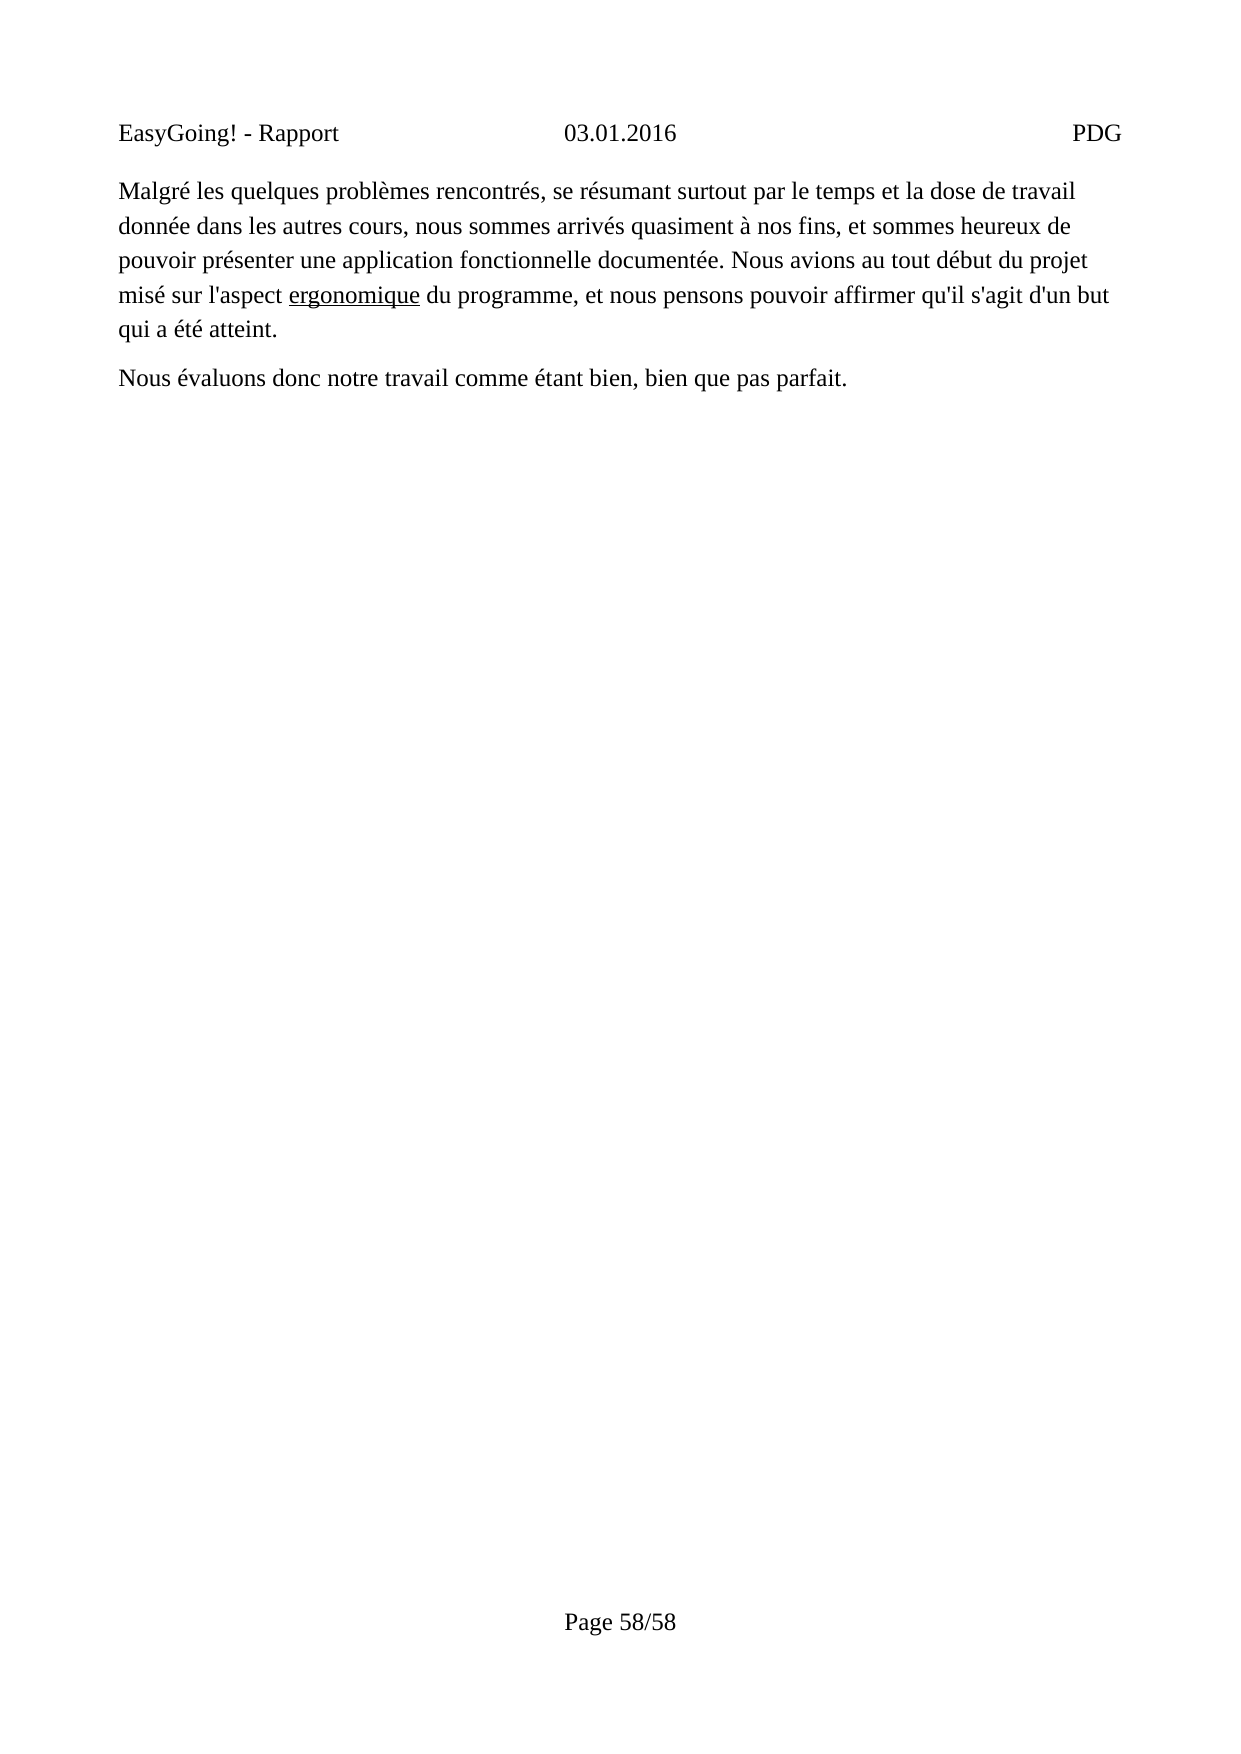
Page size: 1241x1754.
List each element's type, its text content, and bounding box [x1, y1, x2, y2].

text Nous évaluons donc notre travail comme étant bien, bien que pas parfait. [118, 363, 1122, 392]
text Malgré les quelques problèmes rencontrés, se résumant surtout par le temps et la dose de travail donnée dans les autres cours, nous sommes arrivés quasiment à nos fins, et sommes heureux de pouvoir présenter une application fonctionnelle documentée. Nous avions au tout début du projet misé sur l'aspect ergonomique du programme, et nous pensons pouvoir affirmer qu'il s'agit d'un but qui a été atteint. [118, 176, 1122, 343]
